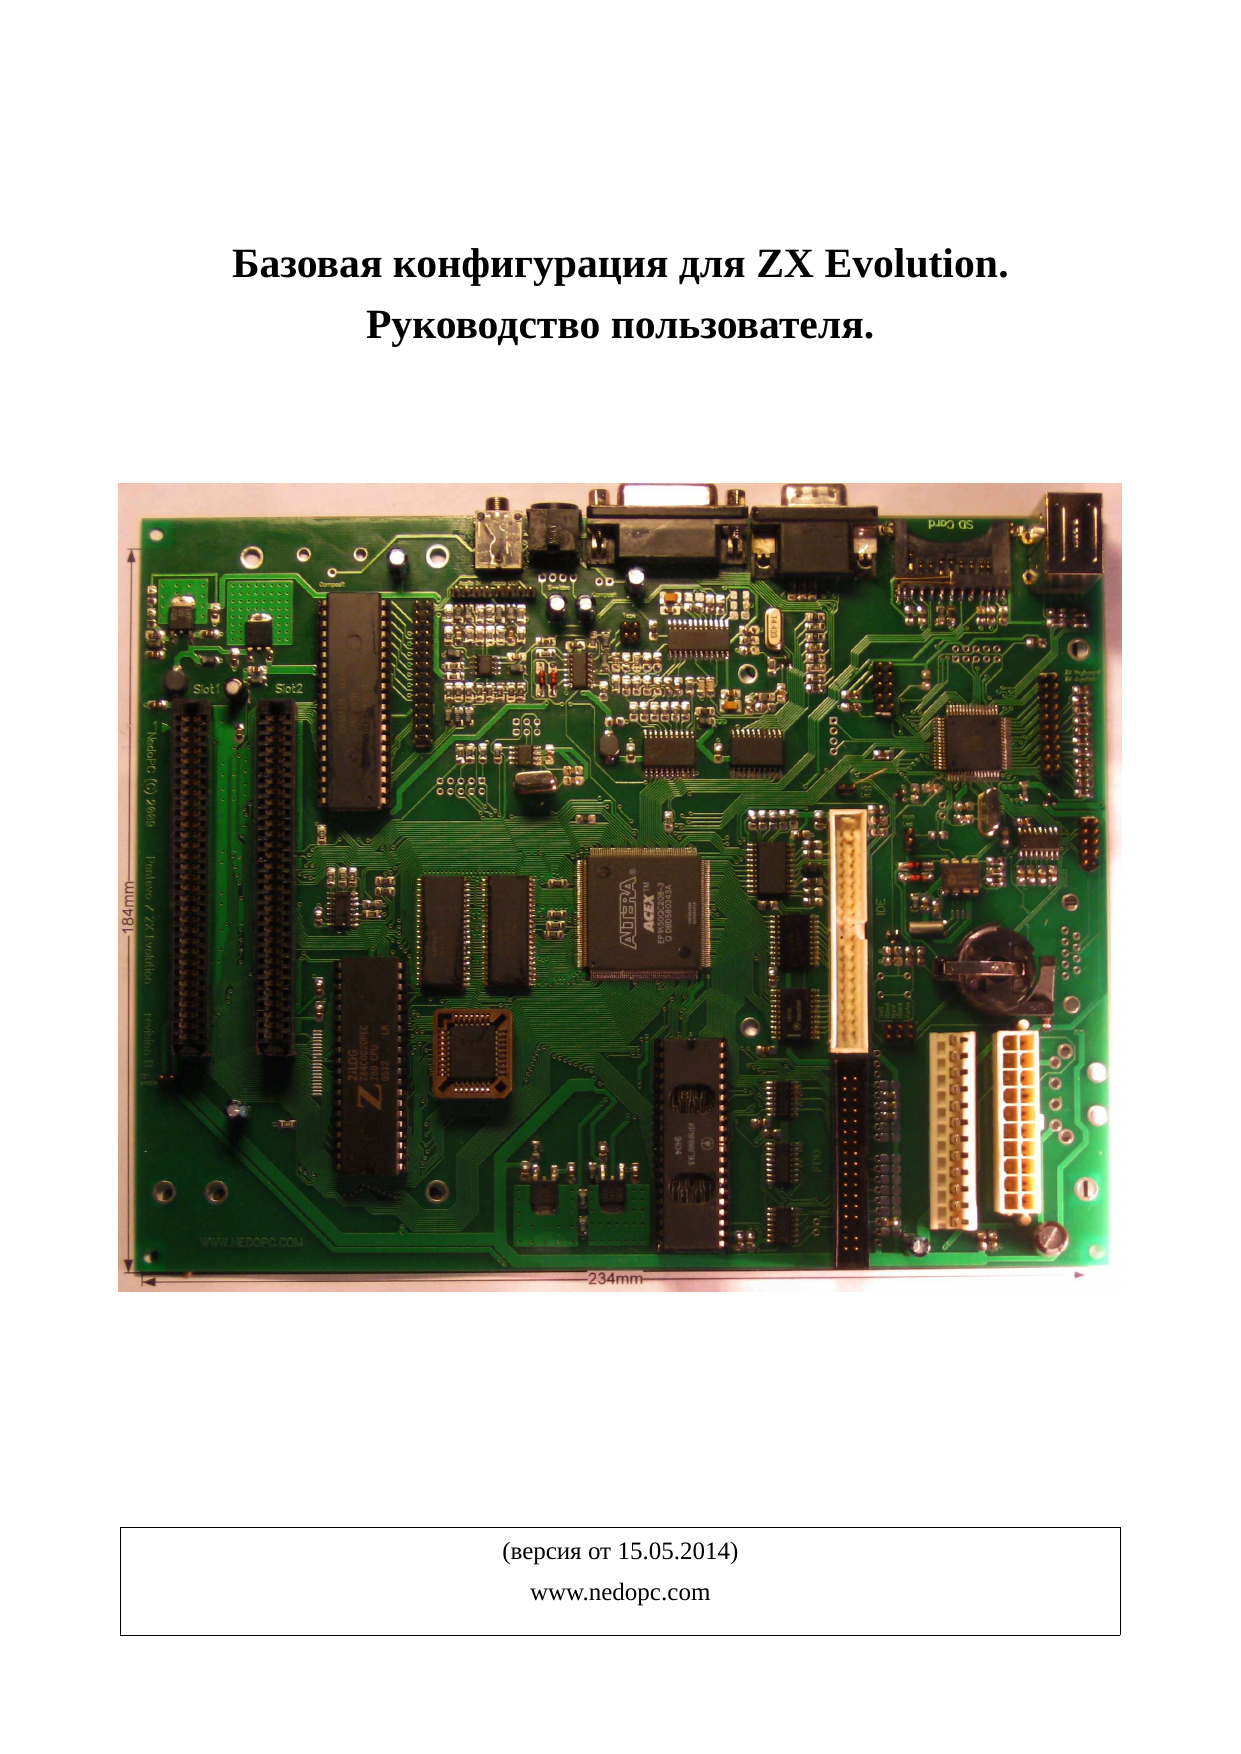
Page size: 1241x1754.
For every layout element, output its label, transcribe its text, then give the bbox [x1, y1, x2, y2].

text Руководство пользователя. [118, 299, 1122, 347]
text Базовая конфигурация для ZX Evolution. [118, 239, 1122, 287]
text www.nedopc.com [129, 1577, 1111, 1606]
picture [118, 483, 1122, 1292]
text (версия от 15.05.2014) [129, 1536, 1111, 1565]
